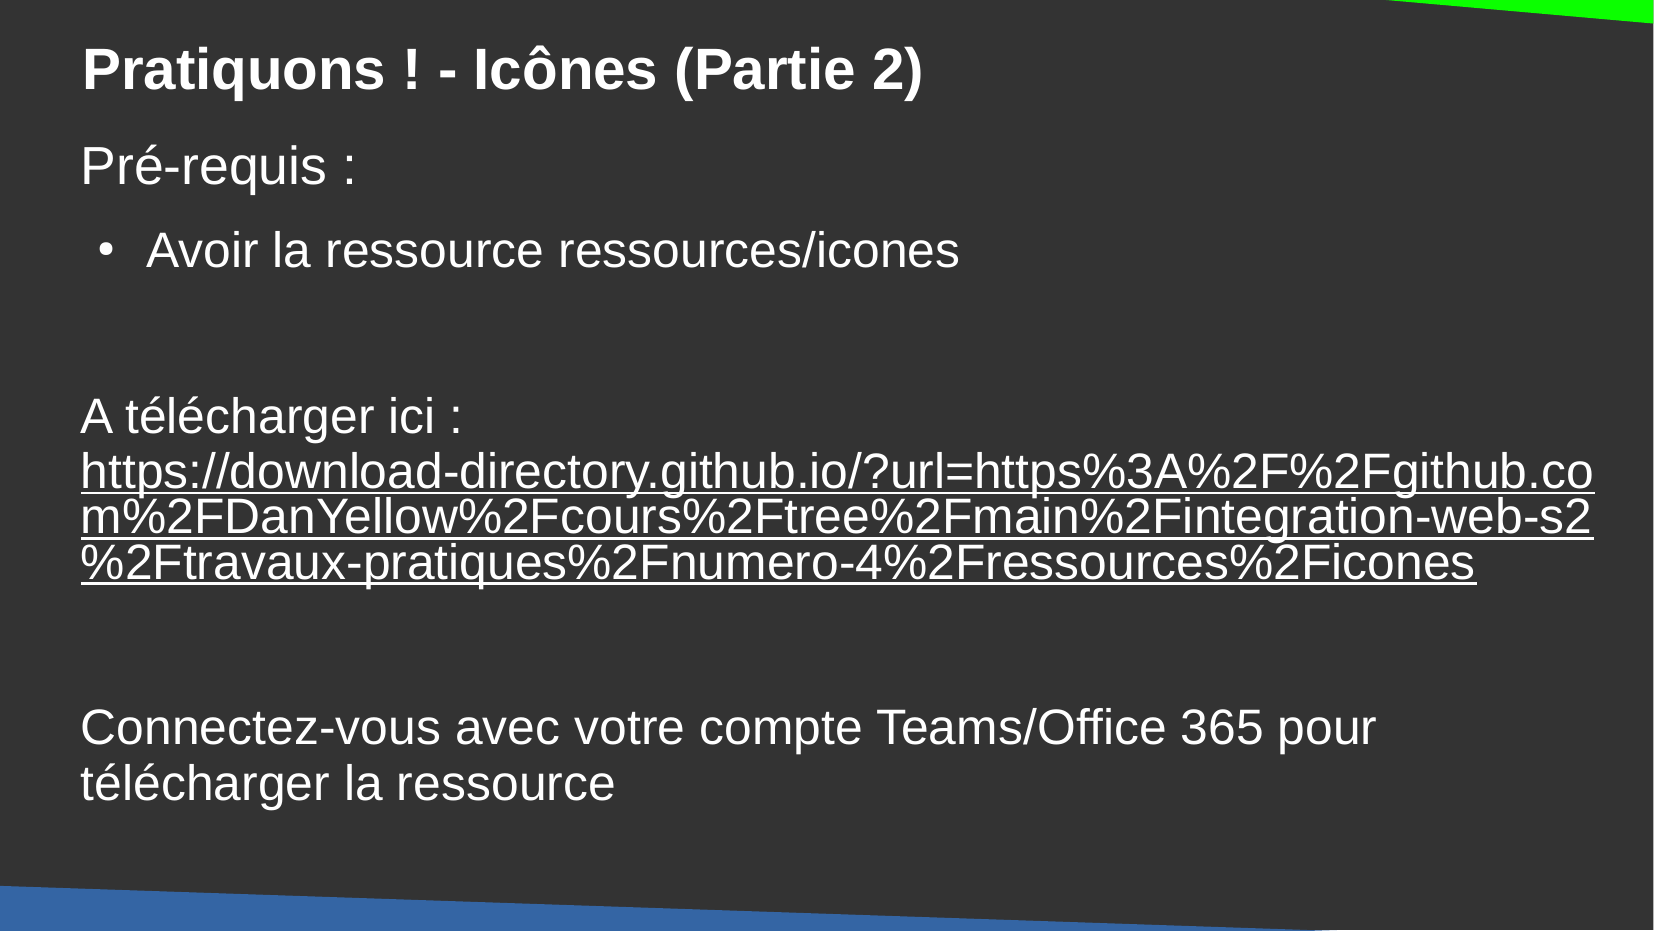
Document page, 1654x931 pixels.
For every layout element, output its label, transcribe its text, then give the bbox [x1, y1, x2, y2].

text_box [1386, 0, 1654, 24]
title Pratiquons ! - Icônes (Partie 2) [82, 37, 1571, 114]
list Pré-requis : Avoir la ressource ressources/icones A télécharger ici : https://download-directory.github.io/?url=https%3A%2F%2Fgithub.com%2FDanYellow%2Fcours%2Ftree%2Fmain%2Fintegration-web-s2%2Ftravaux-pratiques%2Fnumero-4%2Fressources%2Ficones Connectez-vous avec votre compte Teams/Office 365 pour télécharger la ressource [80, 135, 1620, 721]
text_box [0, 885, 1337, 931]
